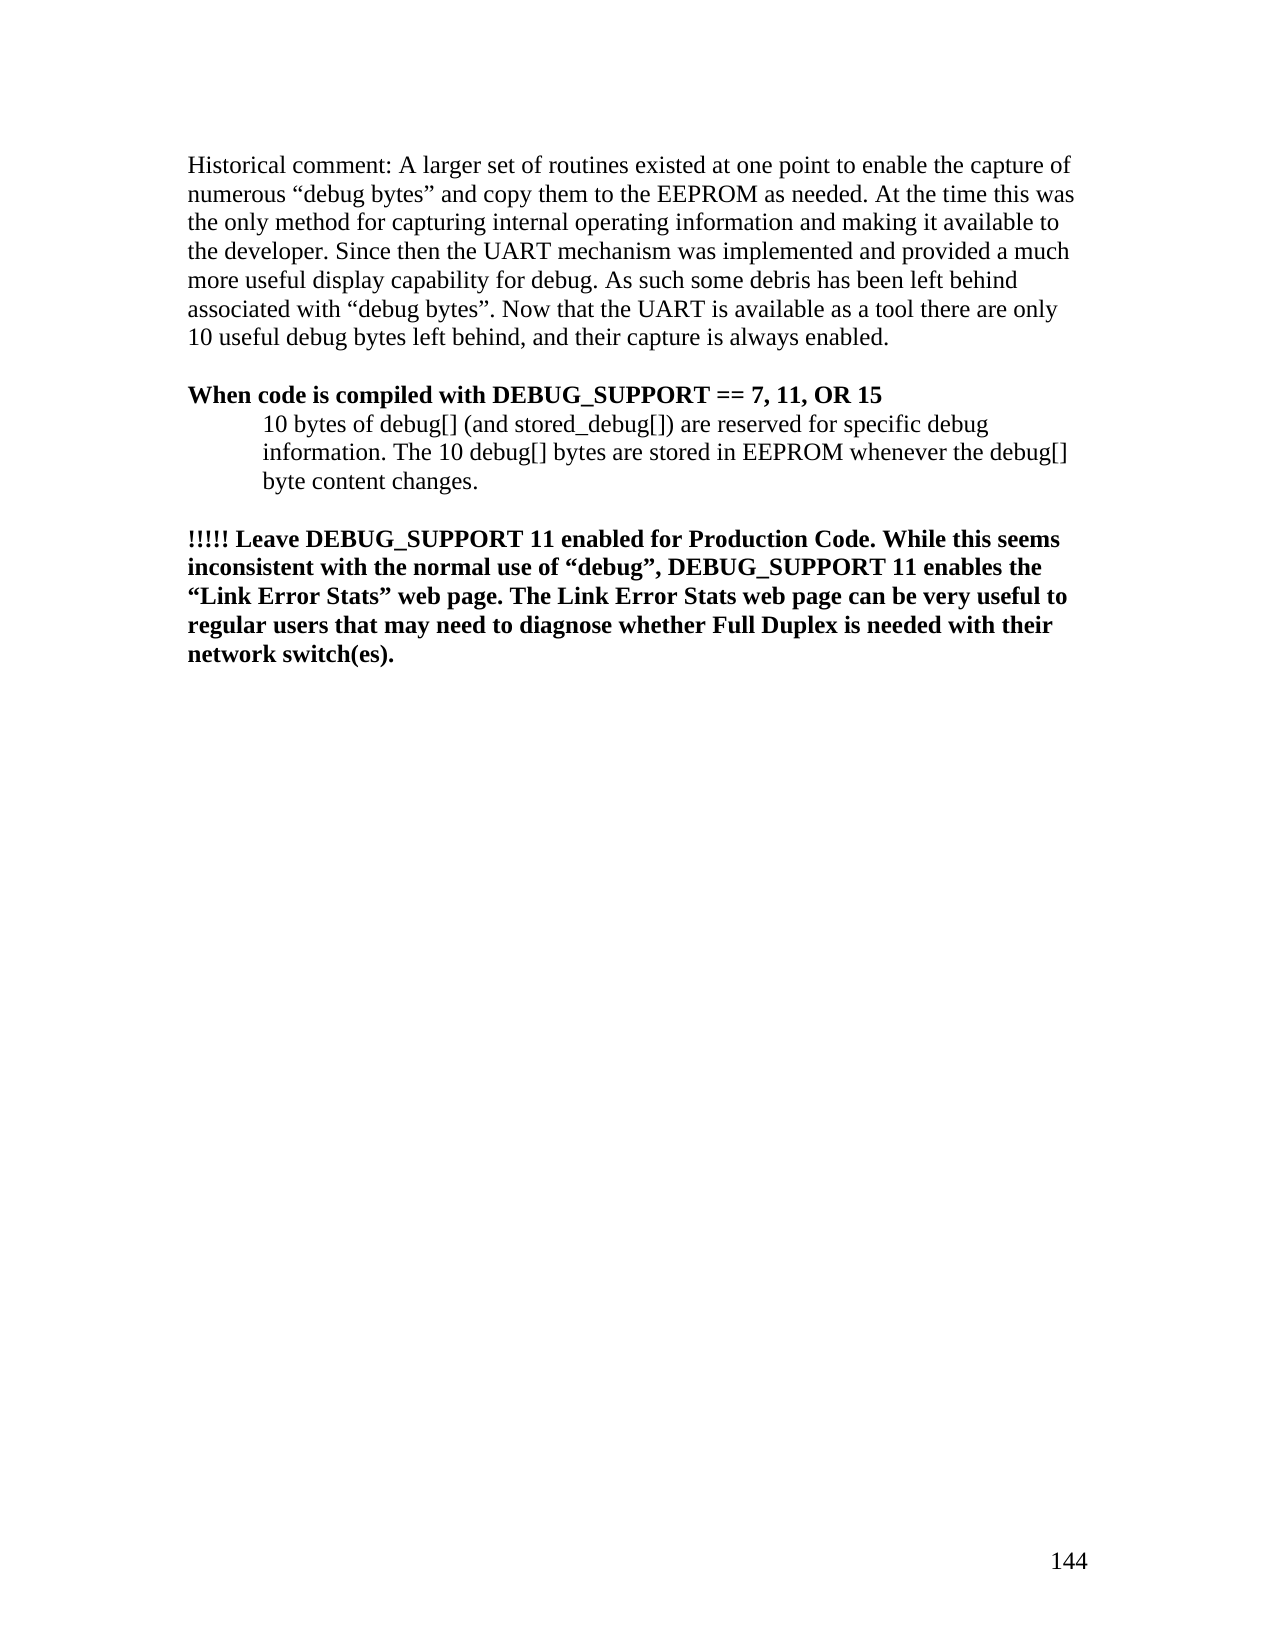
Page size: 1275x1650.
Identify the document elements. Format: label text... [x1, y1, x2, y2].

text !!!!! Leave DEBUG_SUPPORT 11 enabled for Production Code. While this seems inconsistent with the normal use of “debug”, DEBUG_SUPPORT 11 enables the “Link Error Stats” web page. The Link Error Stats web page can be very useful to regular users that may need to diagnose whether Full Duplex is needed with their network switch(es). [187, 524, 1087, 667]
text Historical comment: A larger set of routines existed at one point to enable the capture of numerous “debug bytes” and copy them to the EEPROM as needed. At the time this was the only method for capturing internal operating information and making it available to the developer. Since then the UART mechanism was implemented and provided a much more useful display capability for debug. As such some debris has been left behind associated with “debug bytes”. Now that the UART is available as a tool there are only 10 useful debug bytes left behind, and their capture is always enabled. [187, 150, 1087, 351]
text 10 bytes of debug[] (and stored_debug[]) are reserved for specific debug information. The 10 debug[] bytes are stored in EEPROM whenever the debug[] byte content changes. [262, 409, 1087, 495]
text When code is compiled with DEBUG_SUPPORT == 7, 11, OR 15 [187, 380, 1087, 409]
